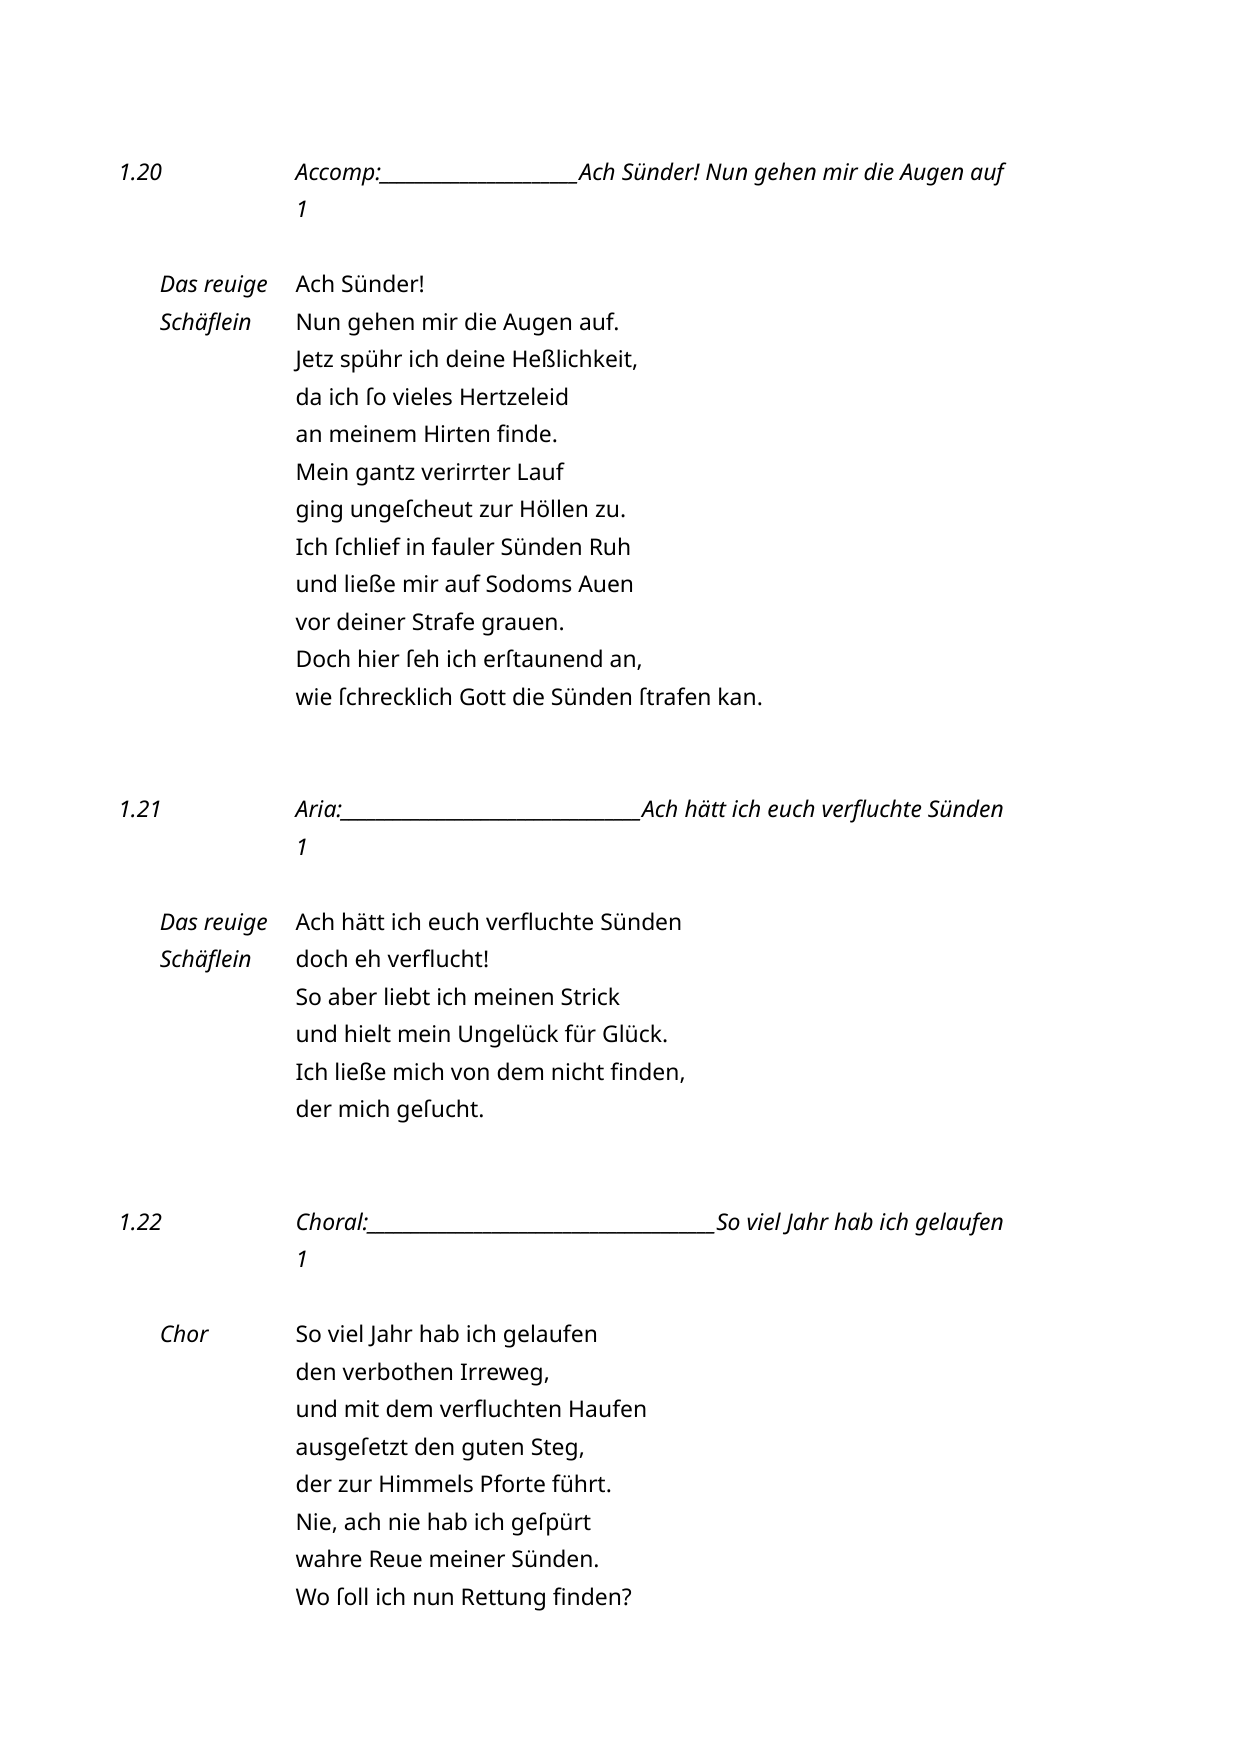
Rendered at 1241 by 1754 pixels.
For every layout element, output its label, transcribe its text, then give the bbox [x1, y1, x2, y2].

text 1.20 Accomp: Ach Sünder! Nun gehen mir die Augen auf 1 Das reuige Ach Sünder! Schäflein Nun gehen mir die Augen auf. Jetz spühr ich deine Heßlichkeit, da ich ſo vieles Hertzeleid an meinem Hirten finde. Mein gantz verirrter Lauf ging ungeſcheut zur Höllen zu. Ich ſchlief in fauler Sünden Ruh und ließe mir auf Sodoms Auen vor deiner Strafe grauen. Doch hier ſeh ich erſtaunend an, wie ſchrecklich Gott die Sünden ſtrafen kan. [118, 156, 1004, 712]
text 1.22 Choral: So viel Jahr hab ich gelaufen 1 Chor So viel Jahr hab ich gelaufen den verbothen Irreweg, und mit dem verfluchten Haufen ausgeſetzt den guten Steg, der zur Himmels Pforte führt. Nie, ach nie hab ich geſpürt wahre Reue meiner Sünden. Wo ſoll ich nun Rettung finden? [118, 1206, 1004, 1612]
text 1.21 Aria: Ach hätt ich euch verfluchte Sünden 1 Das reuige Ach hätt ich euch verfluchte Sünden Schäflein doch eh verflucht! So aber liebt ich meinen Strick und hielt mein Ungelück für Glück. Ich ließe mich von dem nicht finden, der mich geſucht. [118, 793, 1004, 1124]
